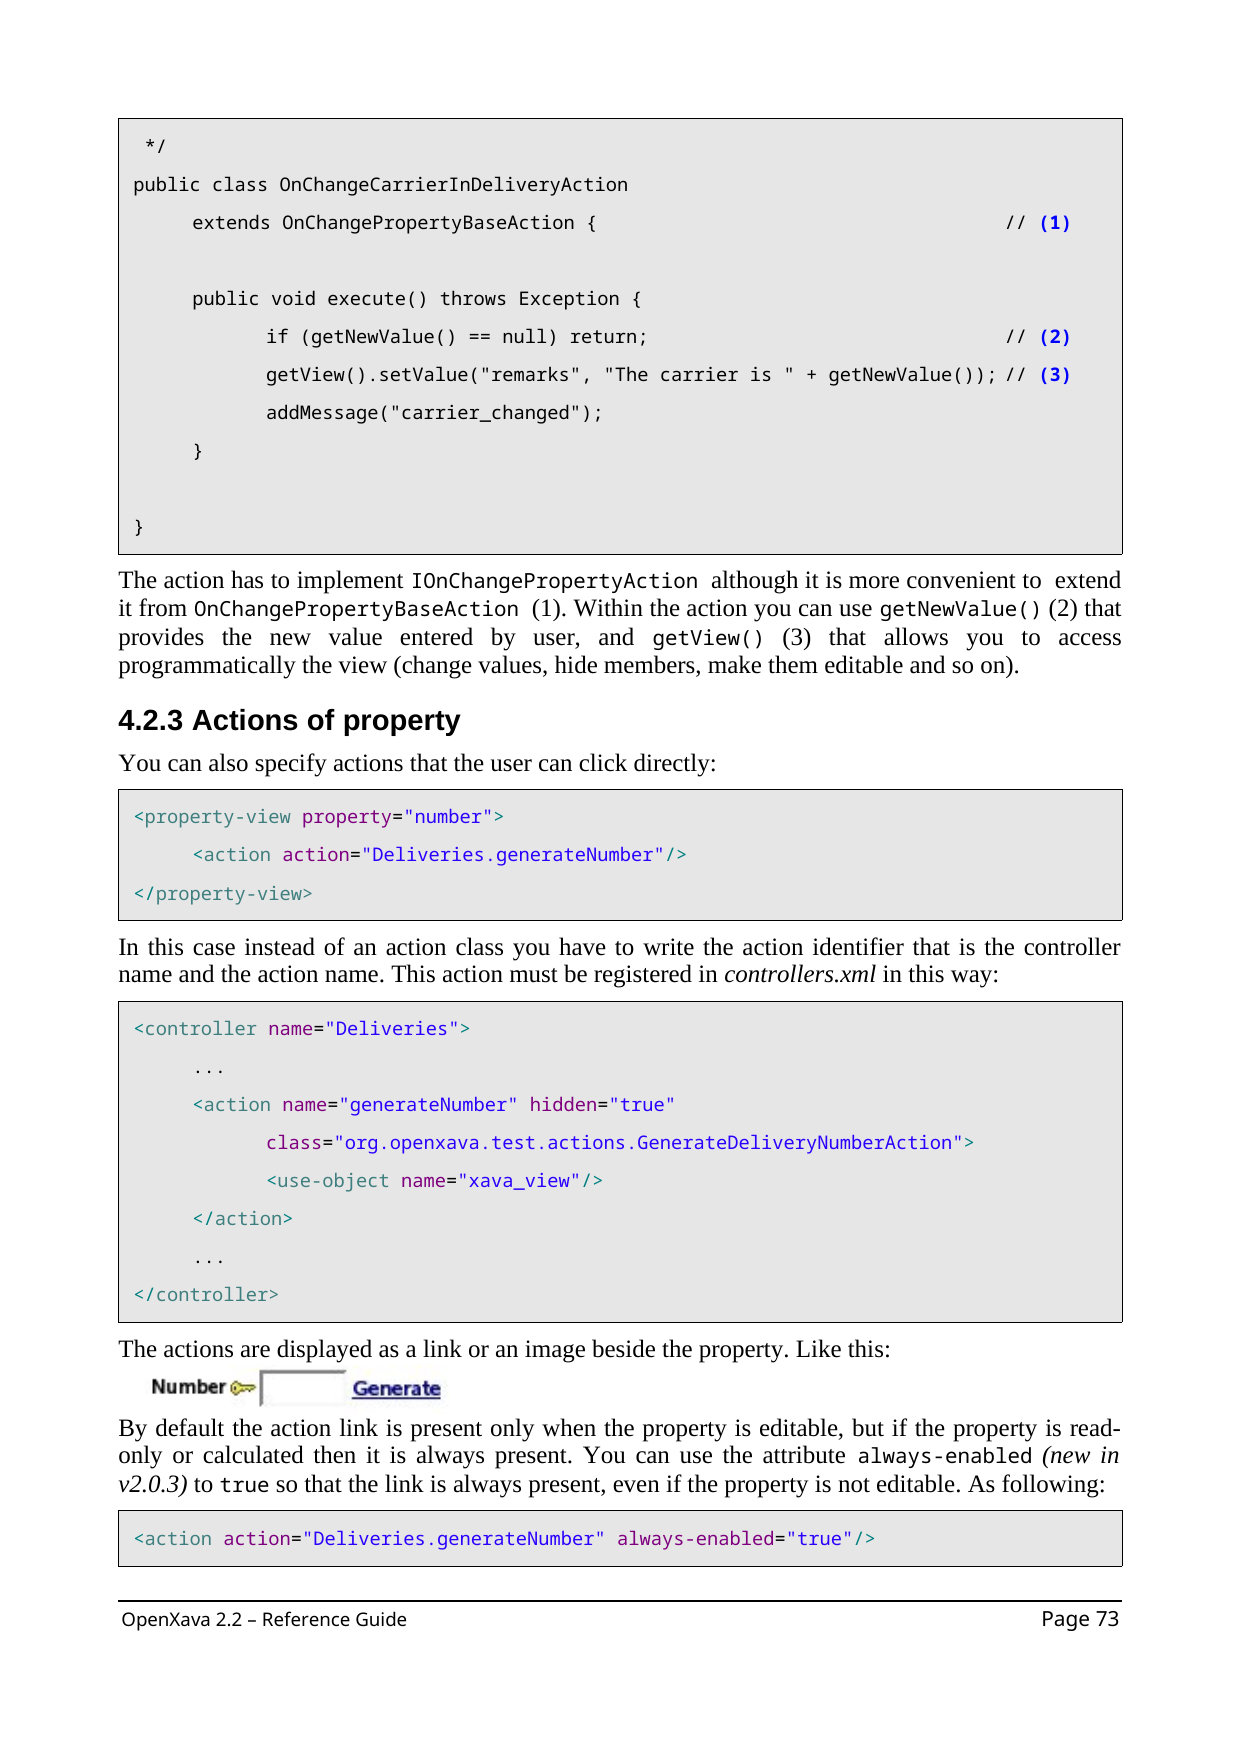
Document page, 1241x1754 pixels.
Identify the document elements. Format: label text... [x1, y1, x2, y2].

text public void execute() throws Exception { [119, 270, 1122, 308]
text In this case instead of an action class you have to write the action identifier that is the controller name and the action name. This action must be registered in controllers.xml in this way: [118, 933, 1122, 988]
text The action has to implement IOnChangePropertyAction although it is more convenient to extend it from OnChangePropertyBaseAction (1). Within the action you can use getNewValue() (2) that provides the new value entered by user, and getView() (3) that allows you to access programmatically the view (change values, hide members, make them editable and so on). [118, 566, 1122, 678]
text You can also specify actions that the user can click directly: [118, 749, 1122, 776]
text </action> [119, 1191, 1122, 1229]
text } [119, 498, 1122, 554]
picture [144, 1365, 450, 1414]
text getView().setValue("remarks", "The carrier is " + getNewValue()); // (3) [119, 346, 1122, 384]
text </property-view> [119, 865, 1122, 920]
text public class OnChangeCarrierInDeliveryAction [119, 156, 1122, 194]
text } [119, 422, 1122, 460]
text ... [119, 1229, 1122, 1267]
text extends OnChangePropertyBaseAction { // (1) [119, 194, 1122, 232]
text By default the action link is present only when the property is editable, but if the property is read-only or calculated then it is always present. You can use the attribute always-enabled (new in v2.0.3) to true so that the link is always present, even if the property is not editable. As following: [118, 1375, 1122, 1498]
text ... [119, 1039, 1122, 1077]
text if (getNewValue() == null) return; // (2) [119, 308, 1122, 346]
text <use-object name="xava_view"/> [119, 1153, 1122, 1191]
text The actions are displayed as a link or an image beside the property. Like this: [118, 1335, 1122, 1362]
text <action name="generateNumber" hidden="true" [119, 1077, 1122, 1115]
text class="org.openxava.test.actions.GenerateDeliveryNumberAction"> [119, 1115, 1122, 1153]
text <property-view property="number"> [119, 790, 1122, 827]
text */ [119, 119, 1122, 156]
subtitle Actions of property [118, 703, 1122, 736]
text <action action="Deliveries.generateNumber" always-enabled="true"/> [119, 1511, 1122, 1566]
text </controller> [119, 1267, 1122, 1322]
text <controller name="Deliveries"> [119, 1002, 1122, 1039]
text <action action="Deliveries.generateNumber"/> [119, 827, 1122, 865]
text addMessage("carrier_changed"); [119, 384, 1122, 422]
